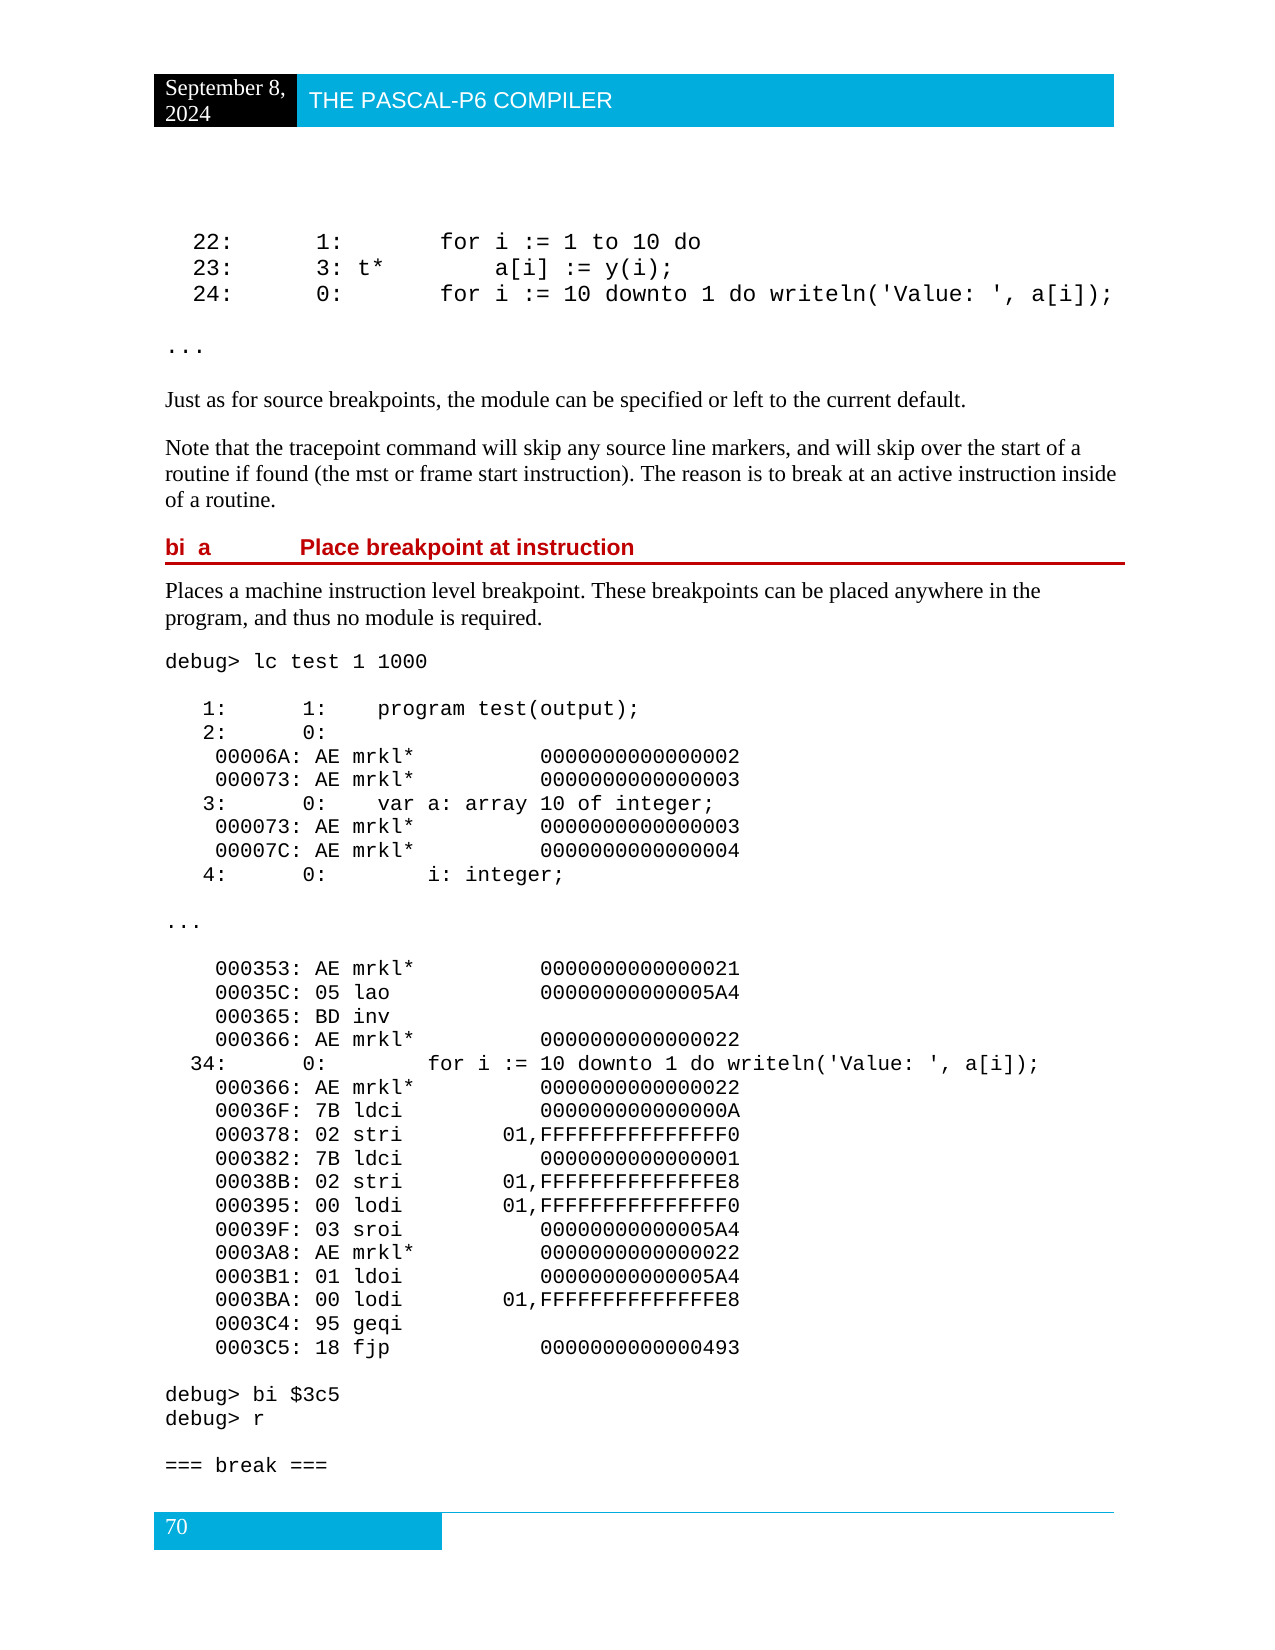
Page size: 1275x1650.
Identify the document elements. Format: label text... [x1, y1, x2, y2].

text 0003BA: 00 lodi 01,FFFFFFFFFFFFFFE8 [165, 1289, 1125, 1313]
text debug> r [165, 1408, 1125, 1431]
text ... [165, 334, 1125, 360]
text 00039F: 03 sroi 00000000000005A4 [165, 1218, 1125, 1242]
text 000366: AE mrkl* 0000000000000022 [165, 1029, 1125, 1053]
text 1: 1: program test(output); [165, 698, 1125, 722]
text 2: 0: [165, 722, 1125, 746]
text Just as for source breakpoints, the module can be specified or left to the current default. [165, 386, 1125, 413]
text === break === [165, 1455, 1125, 1479]
text 23: 3: t* a[i] := y(i); [165, 257, 1125, 283]
text 00007C: AE mrkl* 0000000000000004 [165, 840, 1125, 864]
text 000073: AE mrkl* 0000000000000003 [165, 817, 1125, 840]
text ... [165, 911, 1125, 935]
text 0003A8: AE mrkl* 0000000000000022 [165, 1242, 1125, 1266]
text 000365: BD inv [165, 1006, 1125, 1029]
text 4: 0: i: integer; [165, 864, 1125, 887]
text Note that the tracepoint command will skip any source line markers, and will skip over the start of a routine if found (the mst or frame start instruction). The reason is to break at an active instruction inside of a routine. [165, 433, 1125, 513]
text 24: 0: for i := 10 downto 1 do writeln('Value: ', a[i]); [165, 283, 1125, 308]
text 0003B1: 01 ldoi 00000000000005A4 [165, 1266, 1125, 1289]
text 000073: AE mrkl* 0000000000000003 [165, 769, 1125, 793]
subtitle bi a Place breakpoint at instruction [165, 533, 1125, 562]
text 0003C5: 18 fjp 0000000000000493 [165, 1337, 1125, 1360]
text 00006A: AE mrkl* 0000000000000002 [165, 746, 1125, 769]
text 000366: AE mrkl* 0000000000000022 [165, 1077, 1125, 1100]
text 0003C4: 95 geqi [165, 1313, 1125, 1337]
text 34: 0: for i := 10 downto 1 do writeln('Value: ', a[i]); [165, 1053, 1125, 1077]
text debug> bi $3c5 [165, 1384, 1125, 1408]
text 000395: 00 lodi 01,FFFFFFFFFFFFFFF0 [165, 1195, 1125, 1218]
text 000353: AE mrkl* 0000000000000021 [165, 958, 1125, 982]
text 000378: 02 stri 01,FFFFFFFFFFFFFFF0 [165, 1124, 1125, 1148]
text 00036F: 7B ldci 000000000000000A [165, 1100, 1125, 1124]
text 00038B: 02 stri 01,FFFFFFFFFFFFFFE8 [165, 1171, 1125, 1195]
text 000382: 7B ldci 0000000000000001 [165, 1148, 1125, 1171]
text debug> lc test 1 1000 [165, 651, 1125, 675]
text 00035C: 05 lao 00000000000005A4 [165, 982, 1125, 1006]
text 22: 1: for i := 1 to 10 do [165, 231, 1125, 257]
text Places a machine instruction level breakpoint. These breakpoints can be placed anywhere in the program, and thus no module is required. [165, 577, 1125, 630]
text 3: 0: var a: array 10 of integer; [165, 793, 1125, 817]
